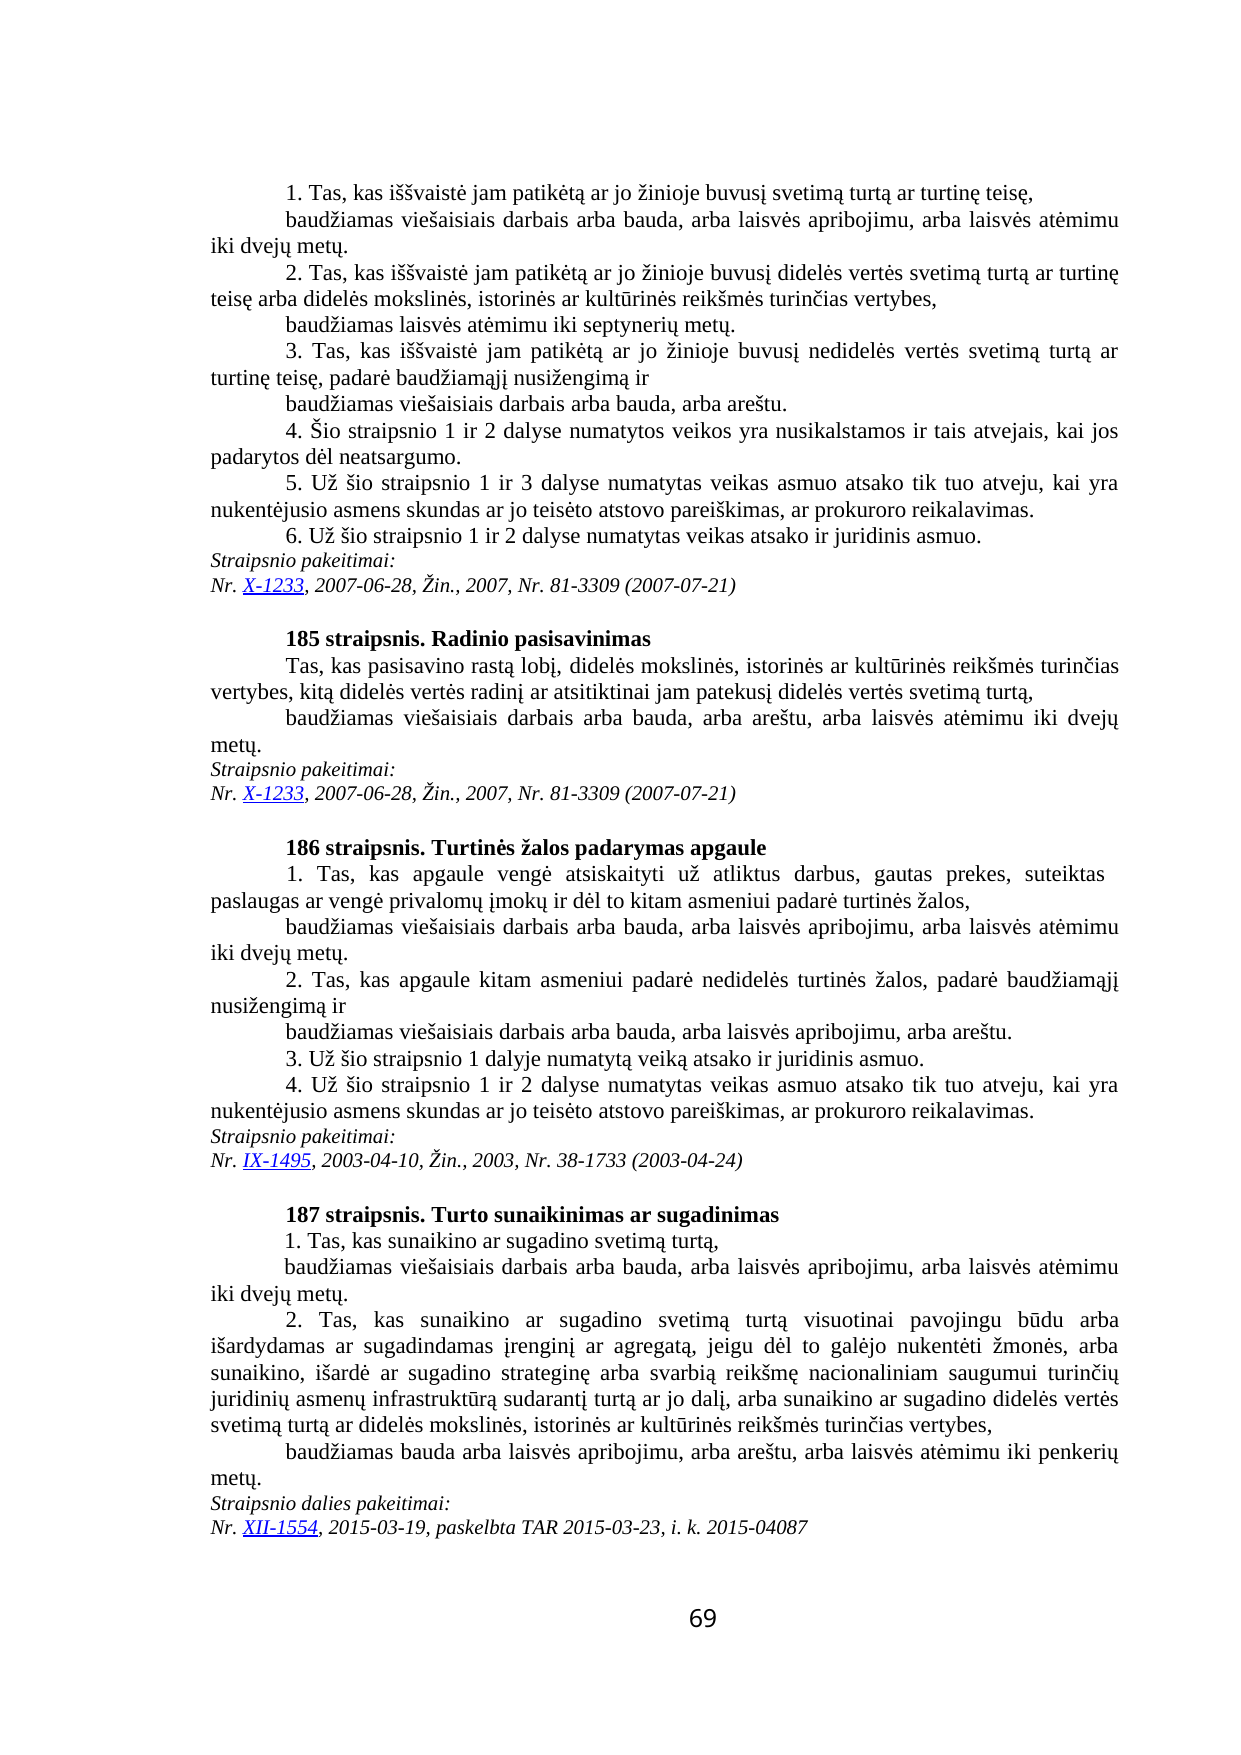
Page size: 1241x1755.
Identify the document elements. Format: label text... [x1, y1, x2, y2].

text 3. Už šio straipsnio 1 dalyje numatytą veiką atsako ir juridinis asmuo. [210, 1045, 1120, 1071]
text 1. Tas, kas iššvaistė jam patikėtą ar jo žinioje buvusį svetimą turtą ar turtinę teisę, [210, 179, 1120, 206]
text baudžiamas bauda arba laisvės apribojimu, arba areštu, arba laisvės atėmimu iki penkerių metų. [210, 1438, 1120, 1491]
text 186 straipsnis. Turtinės žalos padarymas apgaule [210, 834, 1120, 860]
text 5. Už šio straipsnio 1 ir 3 dalyse numatytas veikas asmuo atsako tik tuo atveju, kai yra nukentėjusio asmens skundas ar jo teisėto atstovo pareiškimas, ar prokuroro reikalavimas. [210, 469, 1120, 522]
text 2. Tas, kas sunaikino ar sugadino svetimą turtą visuotinai pavojingu būdu arba išardydamas ar sugadindamas įrenginį ar agregatą, jeigu dėl to galėjo nukentėti žmonės, arba sunaikino, išardė ar sugadino strateginę arba svarbią reikšmę nacionaliniam saugumui turinčių juridinių asmenų infrastruktūrą sudarantį turtą ar jo dalį, arba sunaikino ar sugadino didelės vertės svetimą turtą ar didelės mokslinės, istorinės ar kultūrinės reikšmės turinčias vertybes, [210, 1306, 1120, 1438]
text Straipsnio pakeitimai: [210, 1124, 1120, 1148]
text baudžiamas viešaisiais darbais arba bauda, arba laisvės apribojimu, arba laisvės atėmimu iki dvejų metų. [210, 206, 1120, 258]
text Nr. IX-1495, 2003-04-10, Žin., 2003, Nr. 38-1733 (2003-04-24) [210, 1148, 1120, 1172]
text 1. Tas, kas sunaikino ar sugadino svetimą turtą, [210, 1227, 1120, 1253]
text 3. Tas, kas iššvaistė jam patikėtą ar jo žinioje buvusį nedidelės vertės svetimą turtą ar turtinę teisę, padarė baudžiamąjį nusižengimą ir [210, 338, 1120, 390]
text Nr. X-1233, 2007-06-28, Žin., 2007, Nr. 81-3309 (2007-07-21) [210, 572, 1120, 625]
text 2. Tas, kas apgaule kitam asmeniui padarė nedidelės turtinės žalos, padarė baudžiamąjį nusižengimą ir [210, 966, 1120, 1018]
text Straipsnio dalies pakeitimai: [210, 1491, 1120, 1515]
text baudžiamas viešaisiais darbais arba bauda, arba laisvės apribojimu, arba laisvės atėmimu iki dvejų metų. [210, 913, 1120, 966]
text 1. Tas, kas apgaule vengė atsiskaityti už atliktus darbus, gautas prekes, suteiktas paslaugas ar vengė privalomų įmokų ir dėl to kitam asmeniui padarė turtinės žalos, [210, 860, 1106, 913]
text baudžiamas viešaisiais darbais arba bauda, arba laisvės apribojimu, arba areštu. [210, 1018, 1120, 1045]
text 4. Už šio straipsnio 1 ir 2 dalyse numatytas veikas asmuo atsako tik tuo atveju, kai yra nukentėjusio asmens skundas ar jo teisėto atstovo pareiškimas, ar prokuroro reikalavimas. [210, 1071, 1120, 1124]
text baudžiamas viešaisiais darbais arba bauda, arba areštu. [210, 390, 1120, 417]
text baudžiamas viešaisiais darbais arba bauda, arba areštu, arba laisvės atėmimu iki dvejų metų. [210, 704, 1120, 757]
text Straipsnio pakeitimai: [210, 548, 1120, 572]
text 2. Tas, kas iššvaistė jam patikėtą ar jo žinioje buvusį didelės vertės svetimą turtą ar turtinę teisę arba didelės mokslinės, istorinės ar kultūrinės reikšmės turinčias vertybes, [210, 258, 1120, 311]
text 4. Šio straipsnio 1 ir 2 dalyse numatytos veikos yra nusikalstamos ir tais atvejais, kai jos padarytos dėl neatsargumo. [210, 417, 1120, 469]
text baudžiamas laisvės atėmimu iki septynerių metų. [210, 311, 1120, 338]
text Nr. X-1233, 2007-06-28, Žin., 2007, Nr. 81-3309 (2007-07-21) [210, 781, 1120, 805]
text Tas, kas pasisavino rastą lobį, didelės mokslinės, istorinės ar kultūrinės reikšmės turinčias vertybes, kitą didelės vertės radinį ar atsitiktinai jam patekusį didelės vertės svetimą turtą, [210, 652, 1120, 704]
text baudžiamas viešaisiais darbais arba bauda, arba laisvės apribojimu, arba laisvės atėmimu iki dvejų metų. [210, 1253, 1120, 1306]
text Straipsnio pakeitimai: [210, 757, 1120, 781]
text Nr. XII-1554, 2015-03-19, paskelbta TAR 2015-03-23, i. k. 2015-04087 [210, 1515, 1120, 1539]
text 6. Už šio straipsnio 1 ir 2 dalyse numatytas veikas atsako ir juridinis asmuo. [210, 522, 1120, 548]
text 185 straipsnis. Radinio pasisavinimas [210, 625, 1120, 652]
text 187 straipsnis. Turto sunaikinimas ar sugadinimas [210, 1201, 1120, 1227]
